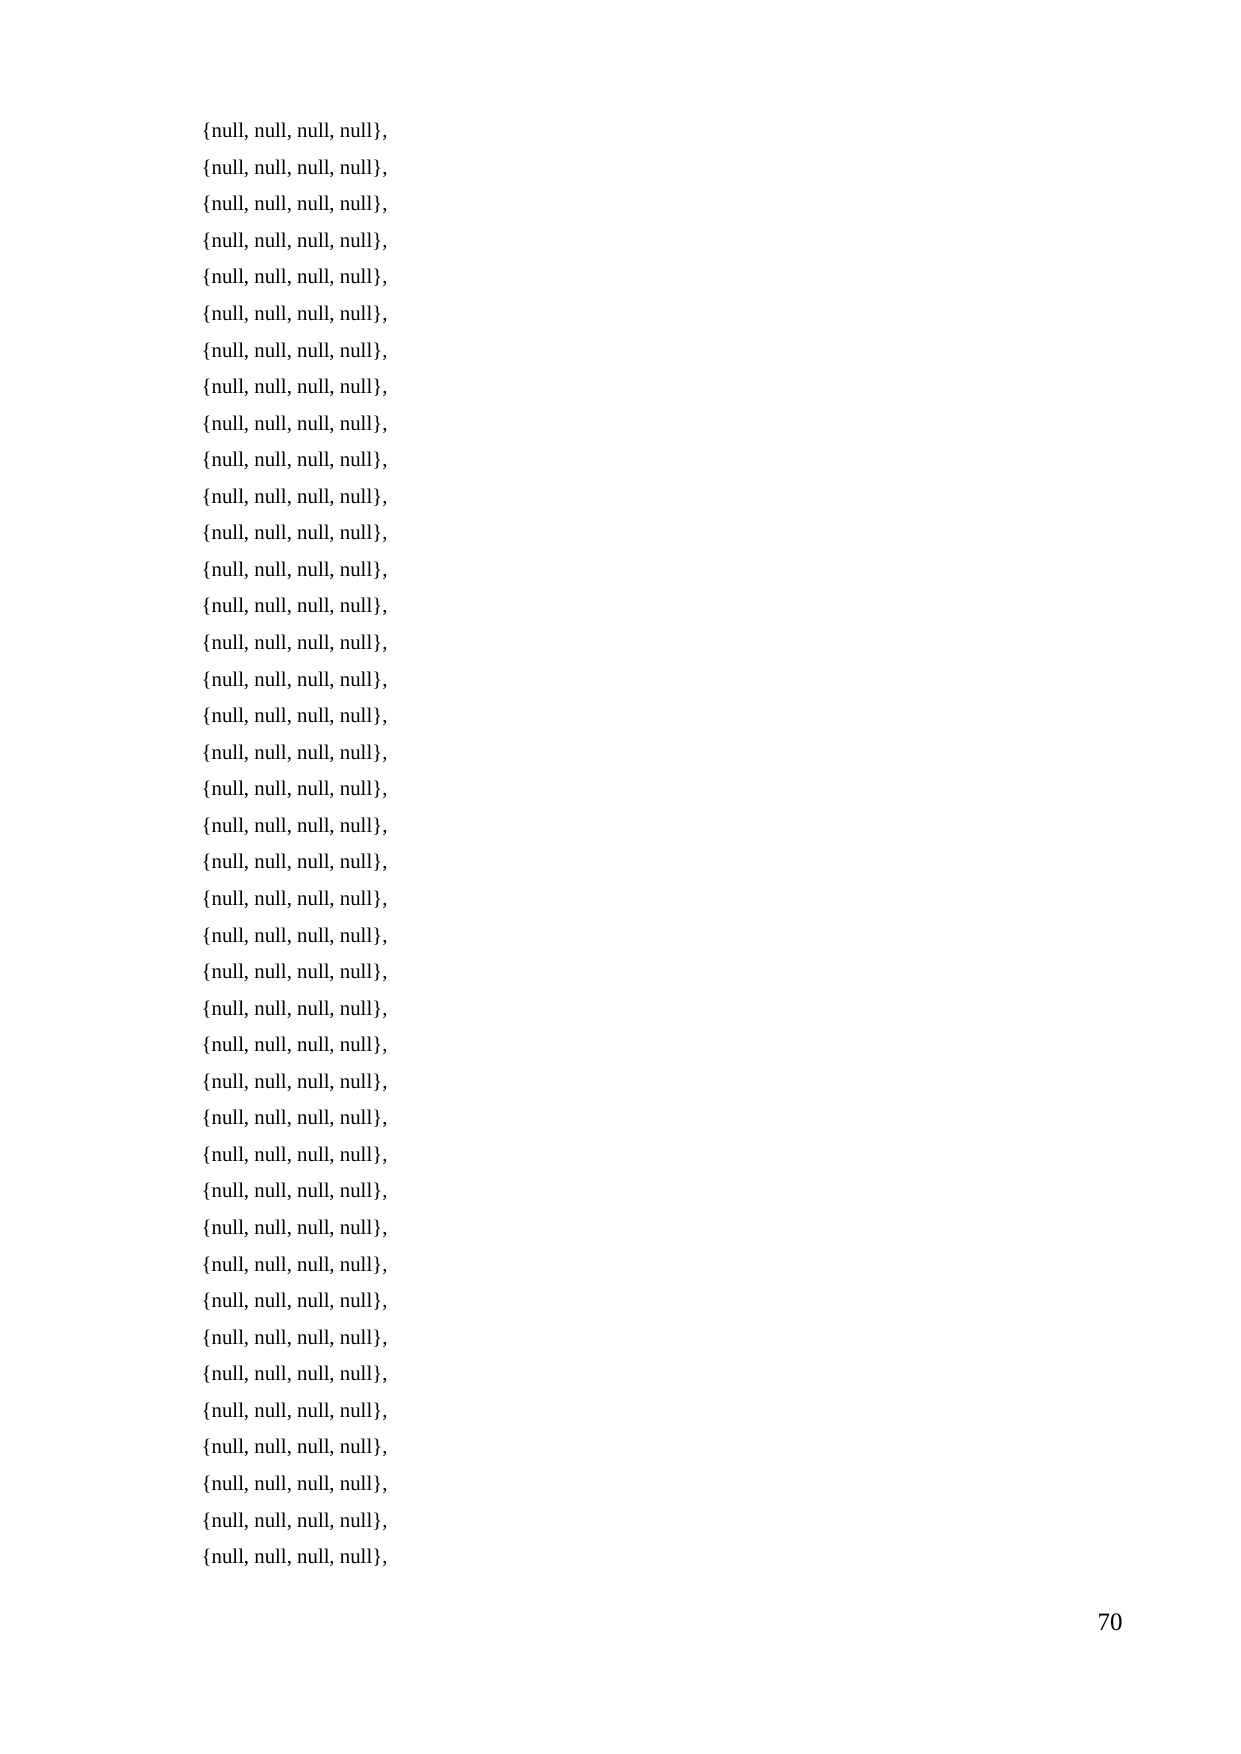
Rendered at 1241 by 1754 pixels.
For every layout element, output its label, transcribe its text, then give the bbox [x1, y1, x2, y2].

text {null, null, null, null}, [118, 593, 1122, 617]
text {null, null, null, null}, [118, 1215, 1122, 1239]
text {null, null, null, null}, [118, 1325, 1122, 1349]
text {null, null, null, null}, [118, 667, 1122, 691]
text {null, null, null, null}, [118, 191, 1122, 215]
text {null, null, null, null}, [118, 886, 1122, 910]
text {null, null, null, null}, [118, 1032, 1122, 1056]
text {null, null, null, null}, [118, 155, 1122, 179]
text {null, null, null, null}, [118, 557, 1122, 581]
text {null, null, null, null}, [118, 959, 1122, 983]
text {null, null, null, null}, [118, 337, 1122, 362]
text {null, null, null, null}, [118, 1544, 1122, 1568]
text {null, null, null, null}, [118, 520, 1122, 544]
text {null, null, null, null}, [118, 922, 1122, 947]
text {null, null, null, null}, [118, 630, 1122, 654]
text {null, null, null, null}, [118, 228, 1122, 252]
text {null, null, null, null}, [118, 447, 1122, 471]
text {null, null, null, null}, [118, 1507, 1122, 1532]
text {null, null, null, null}, [118, 740, 1122, 764]
text {null, null, null, null}, [118, 484, 1122, 508]
text {null, null, null, null}, [118, 1361, 1122, 1385]
text {null, null, null, null}, [118, 1252, 1122, 1276]
text {null, null, null, null}, [118, 1069, 1122, 1093]
text {null, null, null, null}, [118, 1434, 1122, 1458]
text {null, null, null, null}, [118, 411, 1122, 435]
text {null, null, null, null}, [118, 1105, 1122, 1129]
text {null, null, null, null}, [118, 849, 1122, 873]
text {null, null, null, null}, [118, 374, 1122, 398]
text {null, null, null, null}, [118, 264, 1122, 288]
text {null, null, null, null}, [118, 301, 1122, 325]
text {null, null, null, null}, [118, 703, 1122, 727]
text {null, null, null, null}, [118, 1288, 1122, 1312]
text {null, null, null, null}, [118, 1178, 1122, 1202]
text {null, null, null, null}, [118, 996, 1122, 1020]
text {null, null, null, null}, [118, 776, 1122, 800]
text {null, null, null, null}, [118, 118, 1122, 142]
text {null, null, null, null}, [118, 813, 1122, 837]
text {null, null, null, null}, [118, 1398, 1122, 1422]
text {null, null, null, null}, [118, 1471, 1122, 1495]
text {null, null, null, null}, [118, 1142, 1122, 1166]
